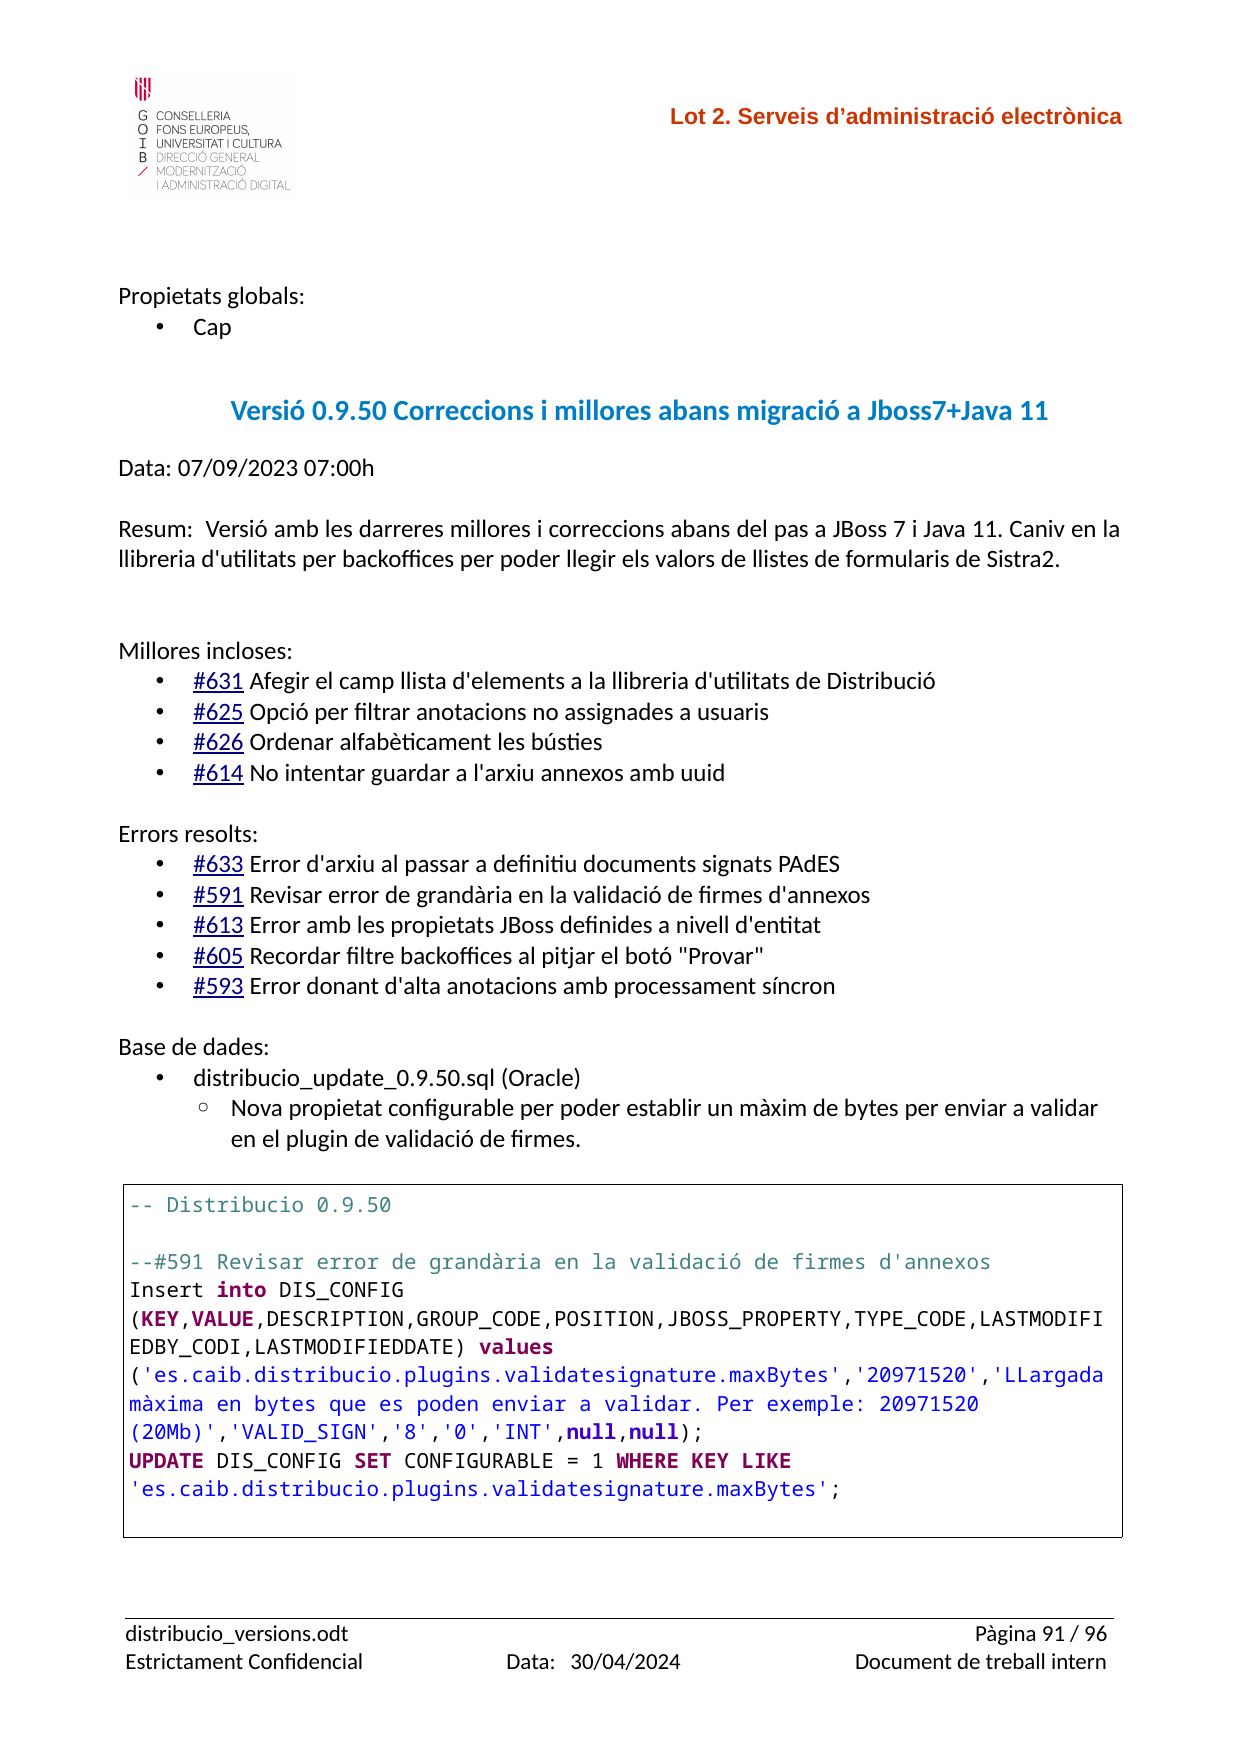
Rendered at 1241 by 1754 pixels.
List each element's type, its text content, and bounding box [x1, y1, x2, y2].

subtitle Versió 0.9.50 Correccions i millores abans migració a Jboss7+Java 11 [153, 392, 1122, 428]
list Nova propietat configurable per poder establir un màxim de bytes per enviar a validar en el plugin de validació de firmes. [193, 1093, 1122, 1154]
list #633 Error d'arxiu al passar a definitiu documents signats PAdES [156, 848, 1122, 879]
text Data: 07/09/2023 07:00h [118, 452, 1122, 482]
text Millores incloses: [118, 635, 1122, 665]
picture [126, 70, 299, 197]
list #613 Error amb les propietats JBoss definides a nivell d'entitat [156, 909, 1122, 940]
list #625 Opció per filtrar anotacions no assignades a usuaris [156, 696, 1122, 726]
table_header -- Distribucio 0.9.50 --#591 Revisar error de grandària en la validació de firmes d'annexos Insert into DIS_CONFIG (KEY,VALUE,DESCRIPTION,GROUP_CODE,POSITION,JBOSS_PROPERTY,TYPE_CODE,LASTMODIFIEDBY_CODI,LASTMODIFIEDDATE) values ('es.caib.distribucio.plugins.validatesignature.maxBytes','20971520','LLargada màxima en bytes que es poden enviar a validar. Per exemple: 20971520 (20Mb)','VALID_SIGN','8','0','INT',null,null); UPDATE DIS_CONFIG SET CONFIGURABLE = 1 WHERE KEY LIKE 'es.caib.distribucio.plugins.validatesignature.maxBytes'; [124, 1185, 1122, 1537]
list #605 Recordar filtre backoffices al pitjar el botó "Provar" [156, 940, 1122, 971]
text Base de dades: [118, 1032, 1122, 1062]
text Propietats globals: [118, 280, 1122, 311]
text Resum: Versió amb les darreres millores i correccions abans del pas a JBoss 7 i Java 11. Caniv en la llibreria d'utilitats per backoffices per poder llegir els valors de llistes de formularis de Sistra2. [118, 513, 1122, 574]
list #626 Ordenar alfabèticament les bústies [156, 726, 1122, 757]
list #614 No intentar guardar a l'arxiu annexos amb uuid [156, 757, 1122, 787]
list Cap [156, 311, 1122, 341]
text Errors resolts: [118, 818, 1122, 848]
list #591 Revisar error de grandària en la validació de firmes d'annexos [156, 879, 1122, 909]
list distribucio_update_0.9.50.sql (Oracle) [156, 1062, 1122, 1093]
list #631 Afegir el camp llista d'elements a la llibreria d'utilitats de Distribució [156, 665, 1122, 696]
list #593 Error donant d'alta anotacions amb processament síncron [156, 971, 1122, 1001]
